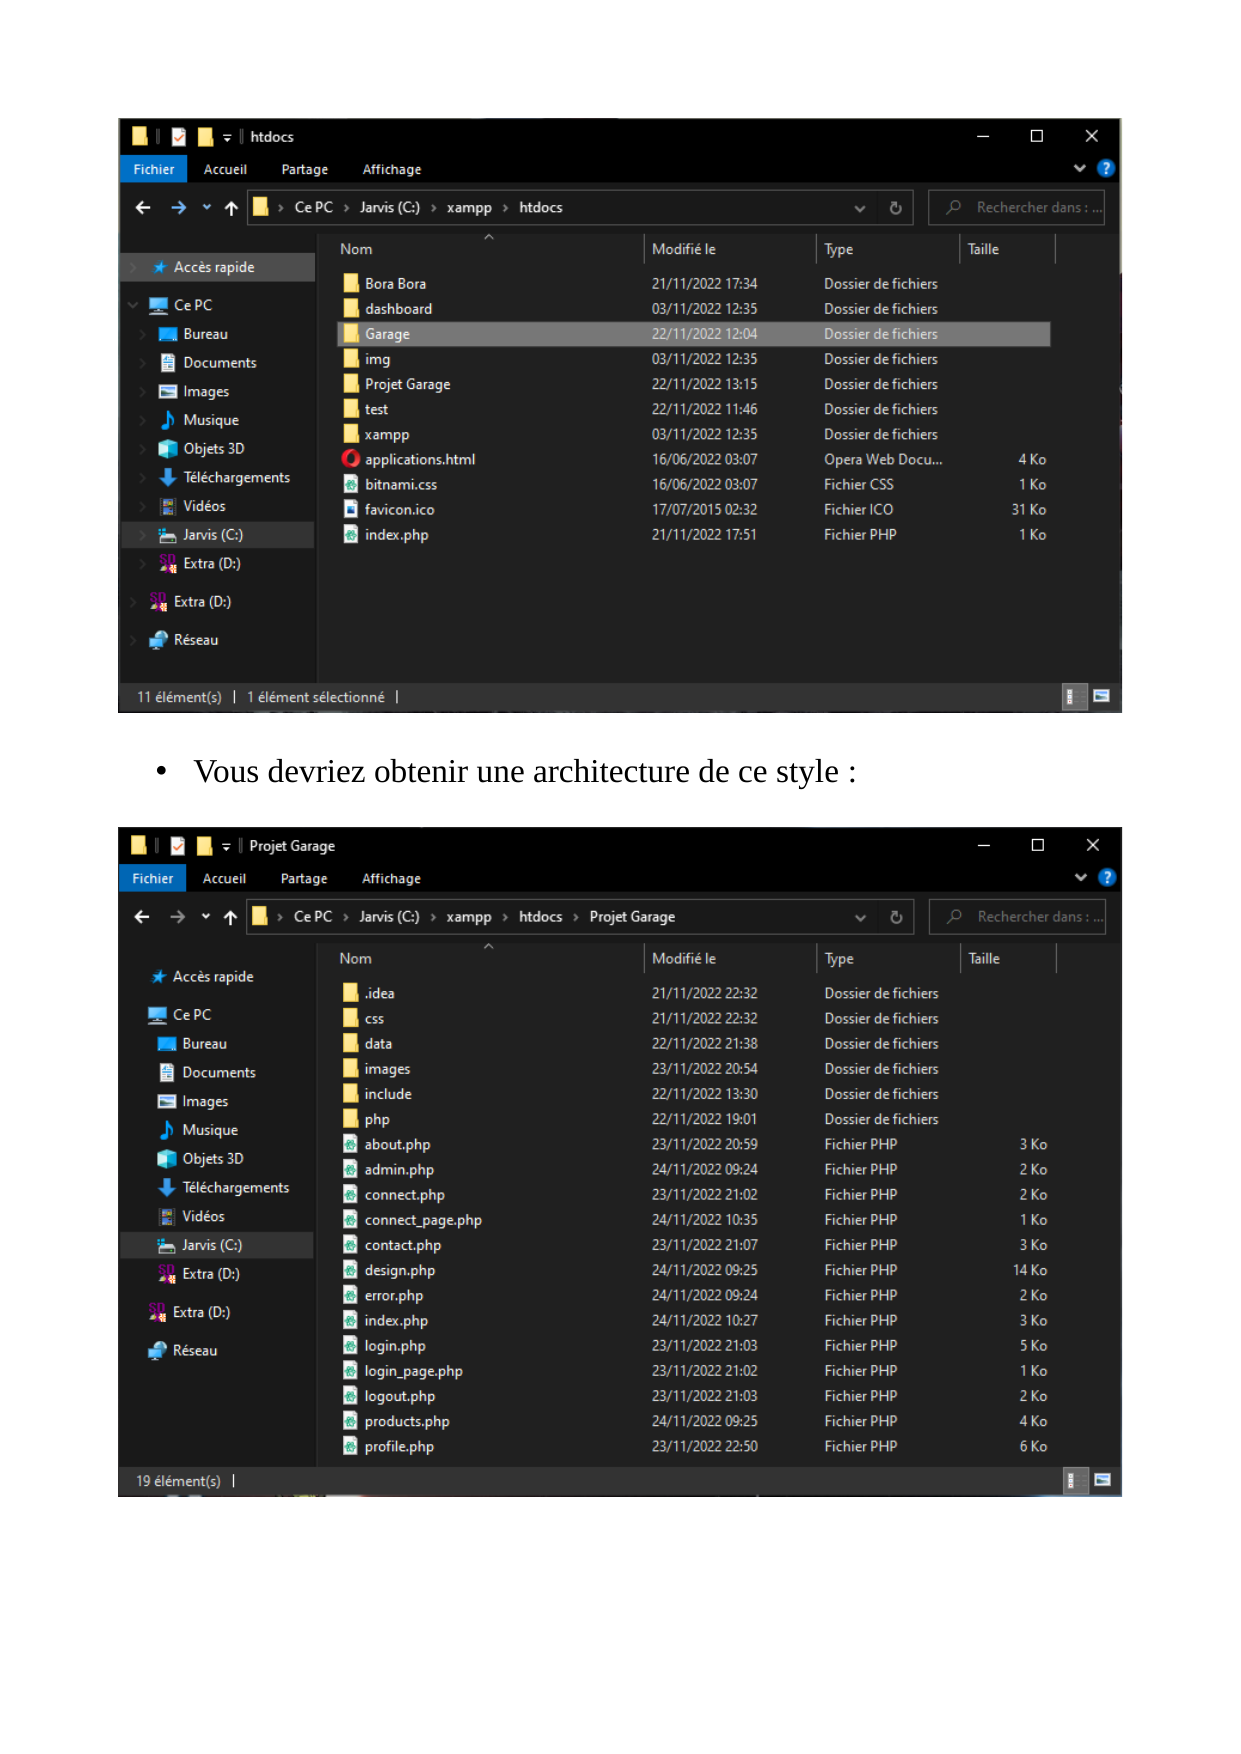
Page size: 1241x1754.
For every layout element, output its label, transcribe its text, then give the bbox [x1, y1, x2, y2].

list Vous devriez obtenir une architecture de ce style : [156, 751, 1122, 789]
picture [118, 118, 1123, 713]
picture [118, 827, 1123, 1497]
